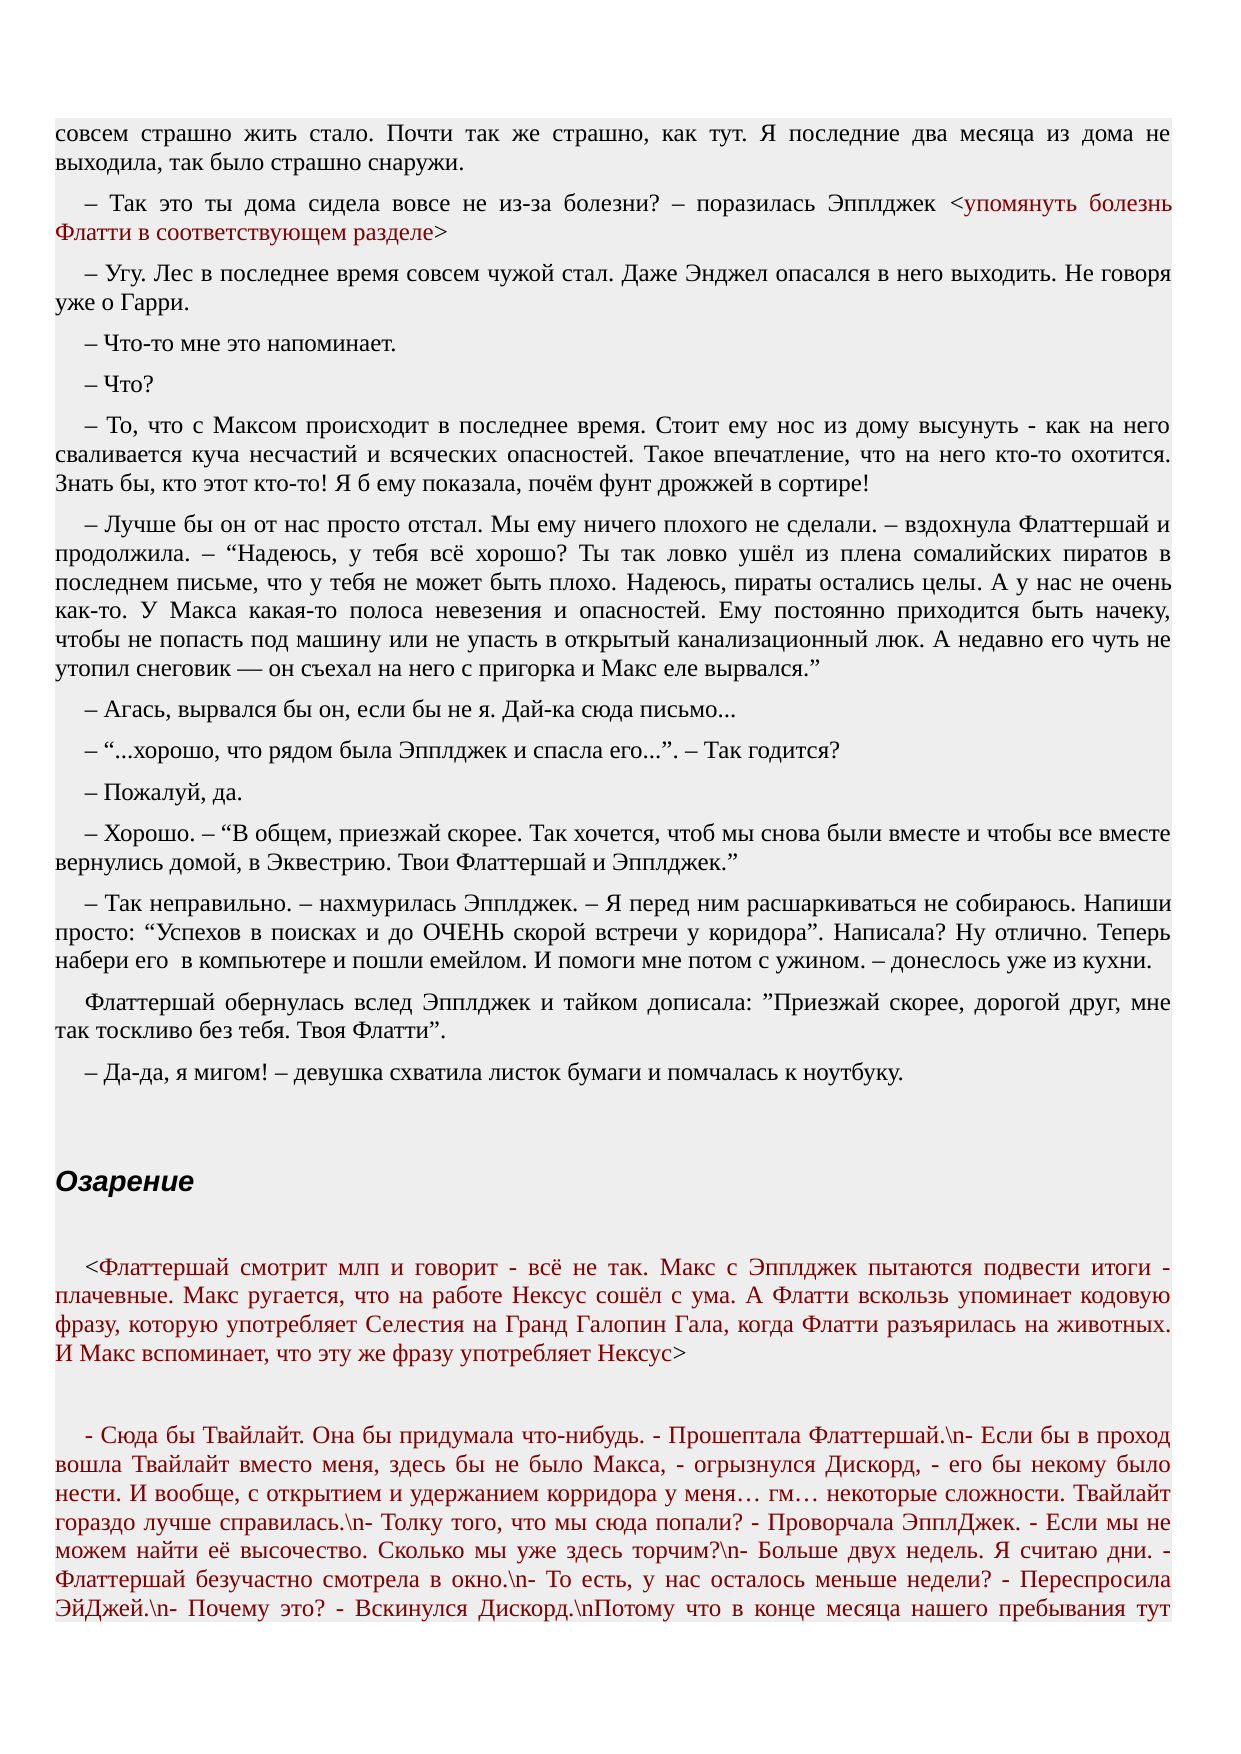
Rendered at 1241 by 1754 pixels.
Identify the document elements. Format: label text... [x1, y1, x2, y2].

text – Лучше бы он от нас просто отстал. Мы ему ничего плохого не сделали. – вздохнула Флаттершай и продолжила. – “Надеюсь, у тебя всё хорошо? Ты так ловко ушёл из плена сомалийских пиратов в последнем письме, что у тебя не может быть плохо. Надеюсь, пираты остались целы. А у нас не очень как-то. У Макса какая-то полоса невезения и опасностей. Ему постоянно приходится быть начеку, чтобы не попасть под машину или не упасть в открытый канализационный люк. А недавно его чуть не утопил снеговик — он съехал на него с пригорка и Макс еле вырвался.” [55, 509, 1172, 682]
text – Что? [55, 369, 1172, 398]
text Флаттершай обернулась вслед Эпплджек и тайком дописала: ”Приезжай скорее, дорогой друг, мне так тоскливо без тебя. Твоя Флатти”. [55, 987, 1172, 1044]
text совсем страшно жить стало. Почти так же страшно, как тут. Я последние два месяца из дома не выходила, так было страшно снаружи. [55, 118, 1172, 176]
text – Да-да, я мигом! – девушка схватила листок бумаги и помчалась к ноутбуку. [55, 1057, 1172, 1086]
text – Пожалуй, да. [55, 777, 1172, 806]
text - Сюда бы Твайлайт. Она бы придумала что-нибудь. - Прошептала Флаттершай.\n- Если бы в проход вошла Твайлайт вместо меня, здесь бы не было Макса, - огрызнулся Дискорд, - его бы некому было нести. И вообще, с открытием и удержанием корридора у меня… гм… некоторые сложности. Твайлайт гораздо лучше справилась.\n- Толку того, что мы сюда попали? - Проворчала ЭпплДжек. - Если мы не можем найти её высочество. Сколько мы уже здесь торчим?\n- Больше двух недель. Я считаю дни. - Флаттершай безучастно смотрела в окно.\n- То есть, у нас осталось меньше недели? - Переспросила ЭйДжей.\n- Почему это? - Вскинулся Дискорд.\nПотому что в конце месяца нашего пребывания тут [55, 1420, 1172, 1622]
text – Агась, вырвался бы он, если бы не я. Дай-ка сюда письмо... [55, 694, 1172, 723]
text – Что-то мне это напоминает. [55, 328, 1172, 357]
text – Угу. Лес в последнее время совсем чужой стал. Даже Энджел опасался в него выходить. Не говоря уже о Гарри. [55, 258, 1172, 316]
text – Так это ты дома сидела вовсе не из-за болезни? – поразилась Эпплджек <упомянуть болезнь Флатти в соответствующем разделе> [55, 188, 1172, 246]
text – Так неправильно. – нахмурилась Эпплджек. – Я перед ним расшаркиваться не собираюсь. Напиши просто: “Успехов в поисках и до ОЧЕНЬ скорой встречи у коридора”. Написала? Ну отлично. Теперь набери его в компьютере и пошли емейлом. И помоги мне потом с ужином. – донеслось уже из кухни. [55, 888, 1172, 974]
text – “...хорошо, что рядом была Эпплджек и спасла его...”. – Так годится? [55, 736, 1172, 764]
text – То, что с Максом происходит в последнее время. Стоит ему нос из дому высунуть - как на него сваливается куча несчастий и всяческих опасностей. Такое впечатление, что на него кто-то охотится. Знать бы, кто этот кто-то! Я б ему показала, почём фунт дрожжей в сортире! [55, 411, 1172, 497]
text – Хорошо. – “В общем, приезжай скорее. Так хочется, чтоб мы снова были вместе и чтобы все вместе вернулись домой, в Эквестрию. Твои Флаттершай и Эпплджек.” [55, 818, 1172, 876]
text <Флаттершай смотрит млп и говорит - всё не так. Макс с Эпплджек пытаются подвести итоги - плачевные. Макс ругается, что на работе Нексус сошёл с ума. А Флатти вскользь упоминает кодовую фразу, которую употребляет Селестия на Гранд Галопин Гала, когда Флатти разъярилась на животных. И Макс вспоминает, что эту же фразу употребляет Нексус> [55, 1252, 1172, 1367]
subtitle Озарение [55, 1164, 1172, 1198]
